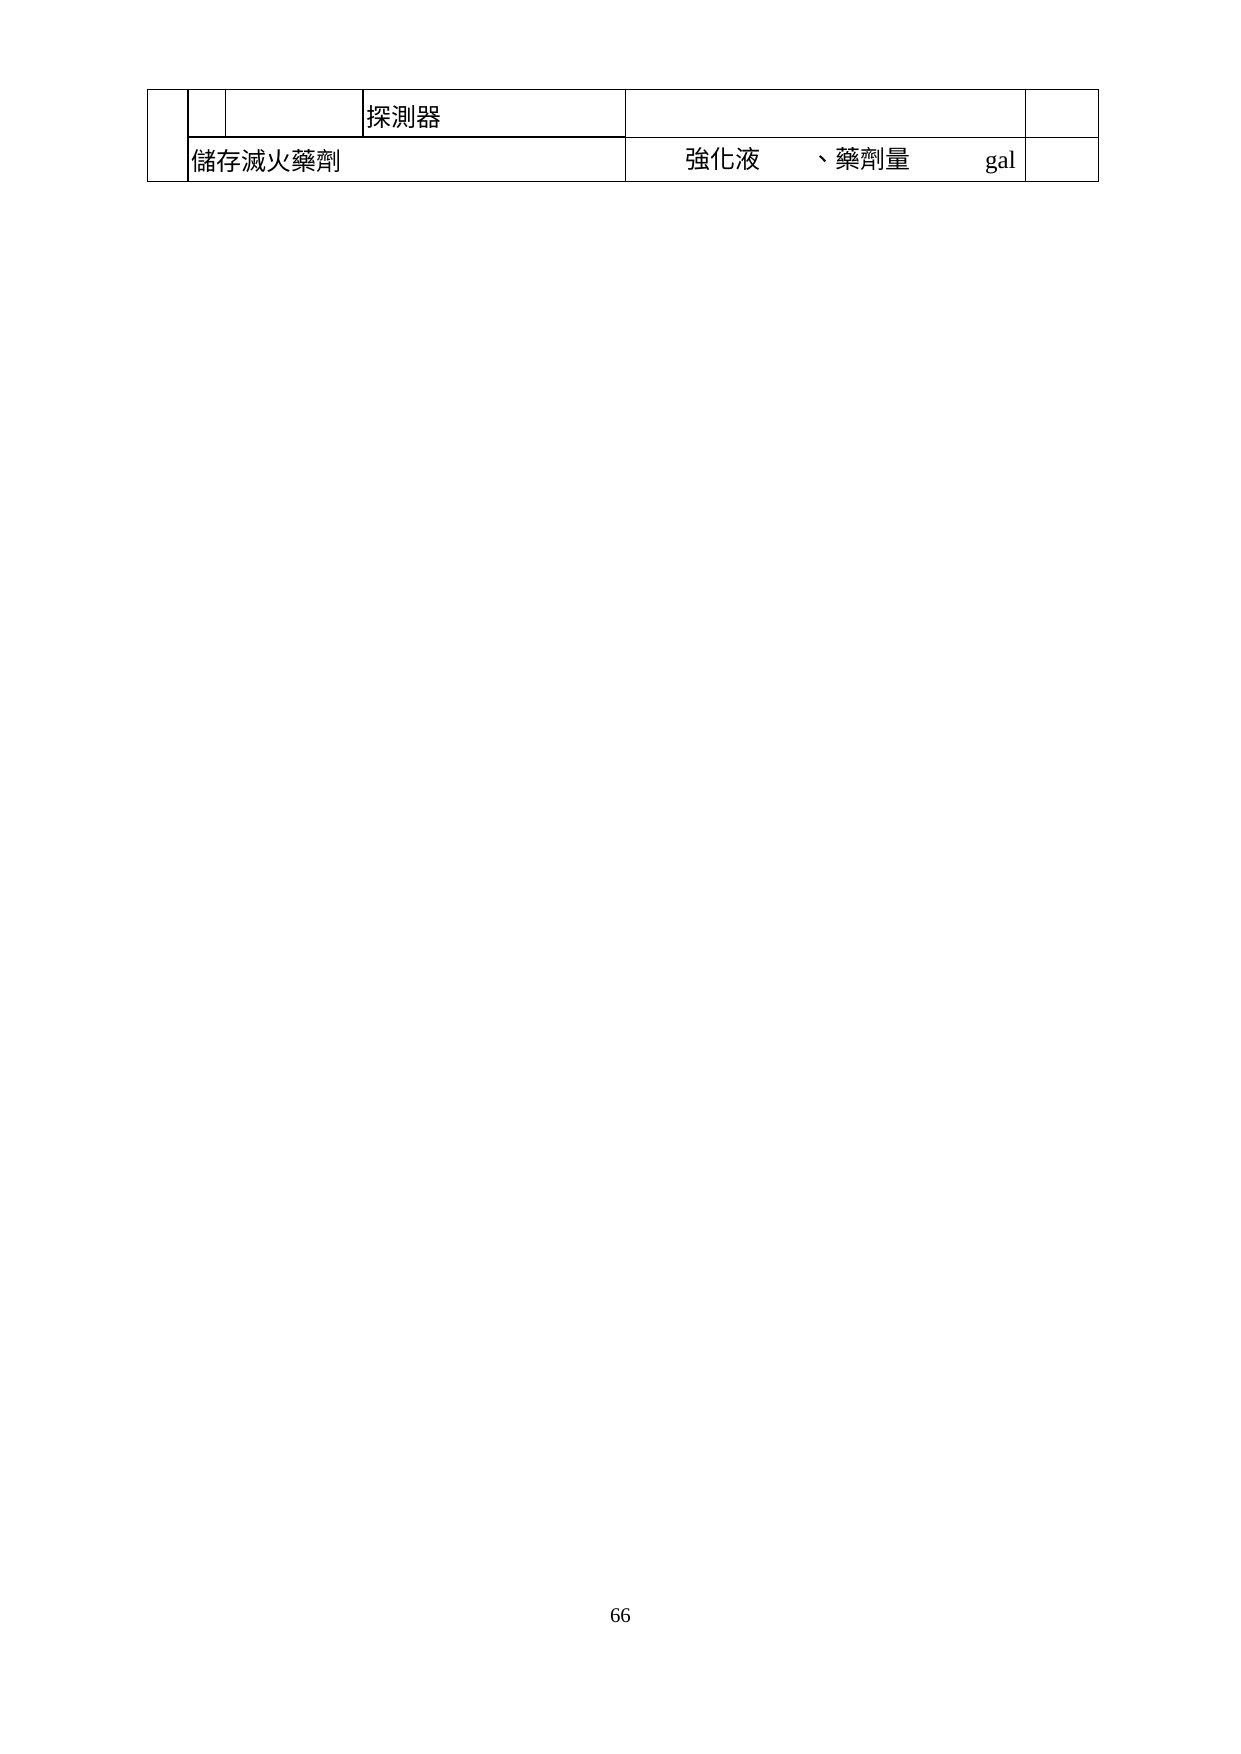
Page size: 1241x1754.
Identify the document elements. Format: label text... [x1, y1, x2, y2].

table_cell [226, 90, 362, 136]
table_cell [148, 90, 187, 181]
table_cell [1026, 90, 1098, 136]
table_cell 強化液 、藥劑量 gal [626, 138, 1025, 181]
table_cell 儲存滅火藥劑 [189, 138, 625, 181]
table_cell [626, 90, 1025, 136]
table_cell [189, 90, 225, 136]
table_cell [1026, 138, 1098, 181]
table_cell 探測器 [364, 90, 625, 136]
